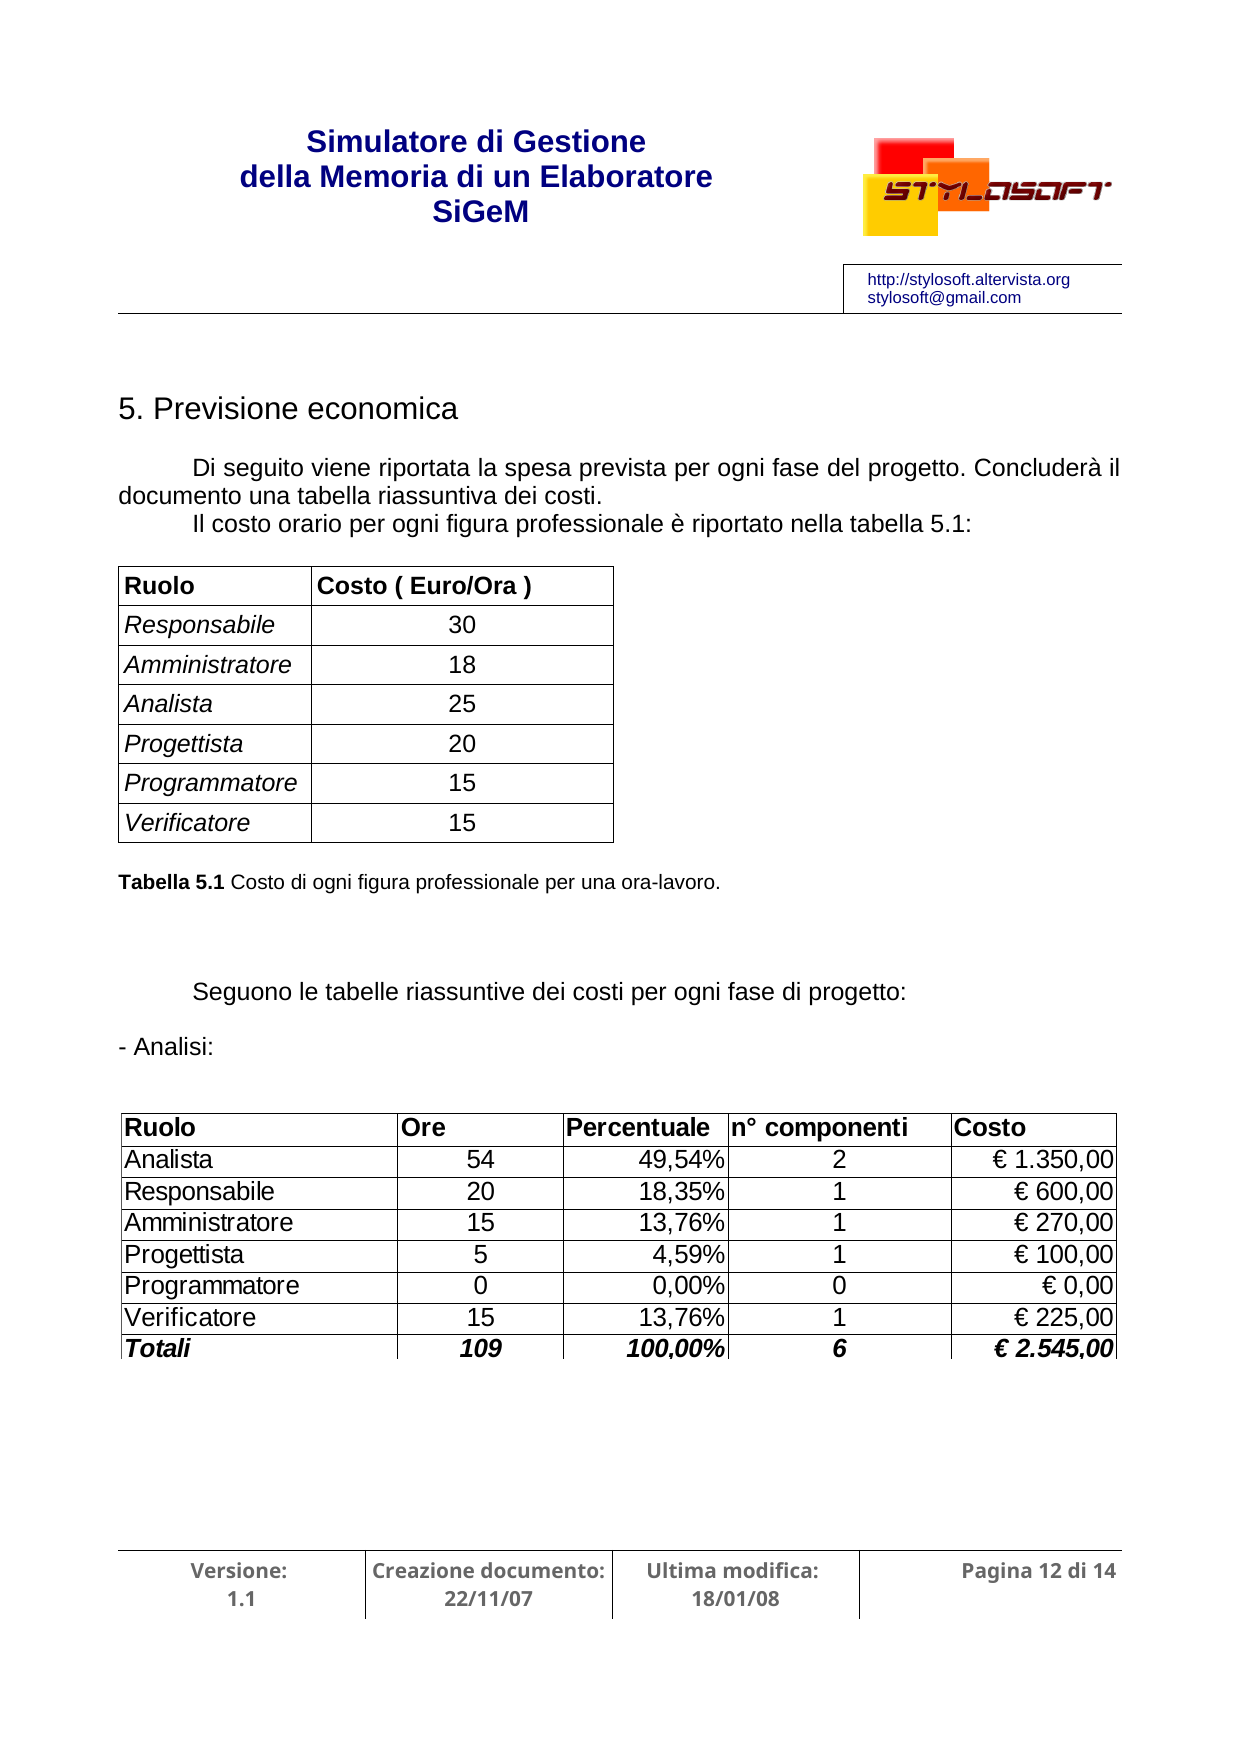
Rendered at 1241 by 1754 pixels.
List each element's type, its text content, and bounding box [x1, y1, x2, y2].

table_cell 15 [312, 804, 613, 842]
text Tabella 5.1 Costo di ogni figura professionale per una ora-lavoro. [118, 870, 1122, 893]
picture [848, 123, 1117, 247]
table_cell Analista [119, 685, 311, 724]
table_cell 20 [312, 725, 613, 763]
table_cell Verificatore [119, 804, 311, 842]
table_cell Responsabile [119, 606, 311, 645]
text Di seguito viene riportata la spesa prevista per ogni fase del progetto. Concluderà il documento una tabella riassuntiva dei costi. [118, 454, 1122, 510]
table_cell 30 [312, 606, 613, 645]
table_cell 18 [312, 646, 613, 684]
table_cell 15 [312, 764, 613, 803]
table_cell Programmatore [119, 764, 311, 803]
table_header Ruolo [119, 567, 311, 605]
text - Analisi: [118, 1033, 1122, 1061]
table_cell 25 [312, 685, 613, 724]
table_header Costo ( Euro/Ora ) [312, 567, 613, 605]
table_cell Progettista [119, 725, 311, 763]
text Il costo orario per ogni figura professionale è riportato nella tabella 5.1: [118, 510, 1122, 538]
table_cell Amministratore [119, 646, 311, 684]
text 5. Previsione economica [118, 391, 1122, 426]
text Seguono le tabelle riassuntive dei costi per ogni fase di progetto: [118, 977, 1122, 1005]
